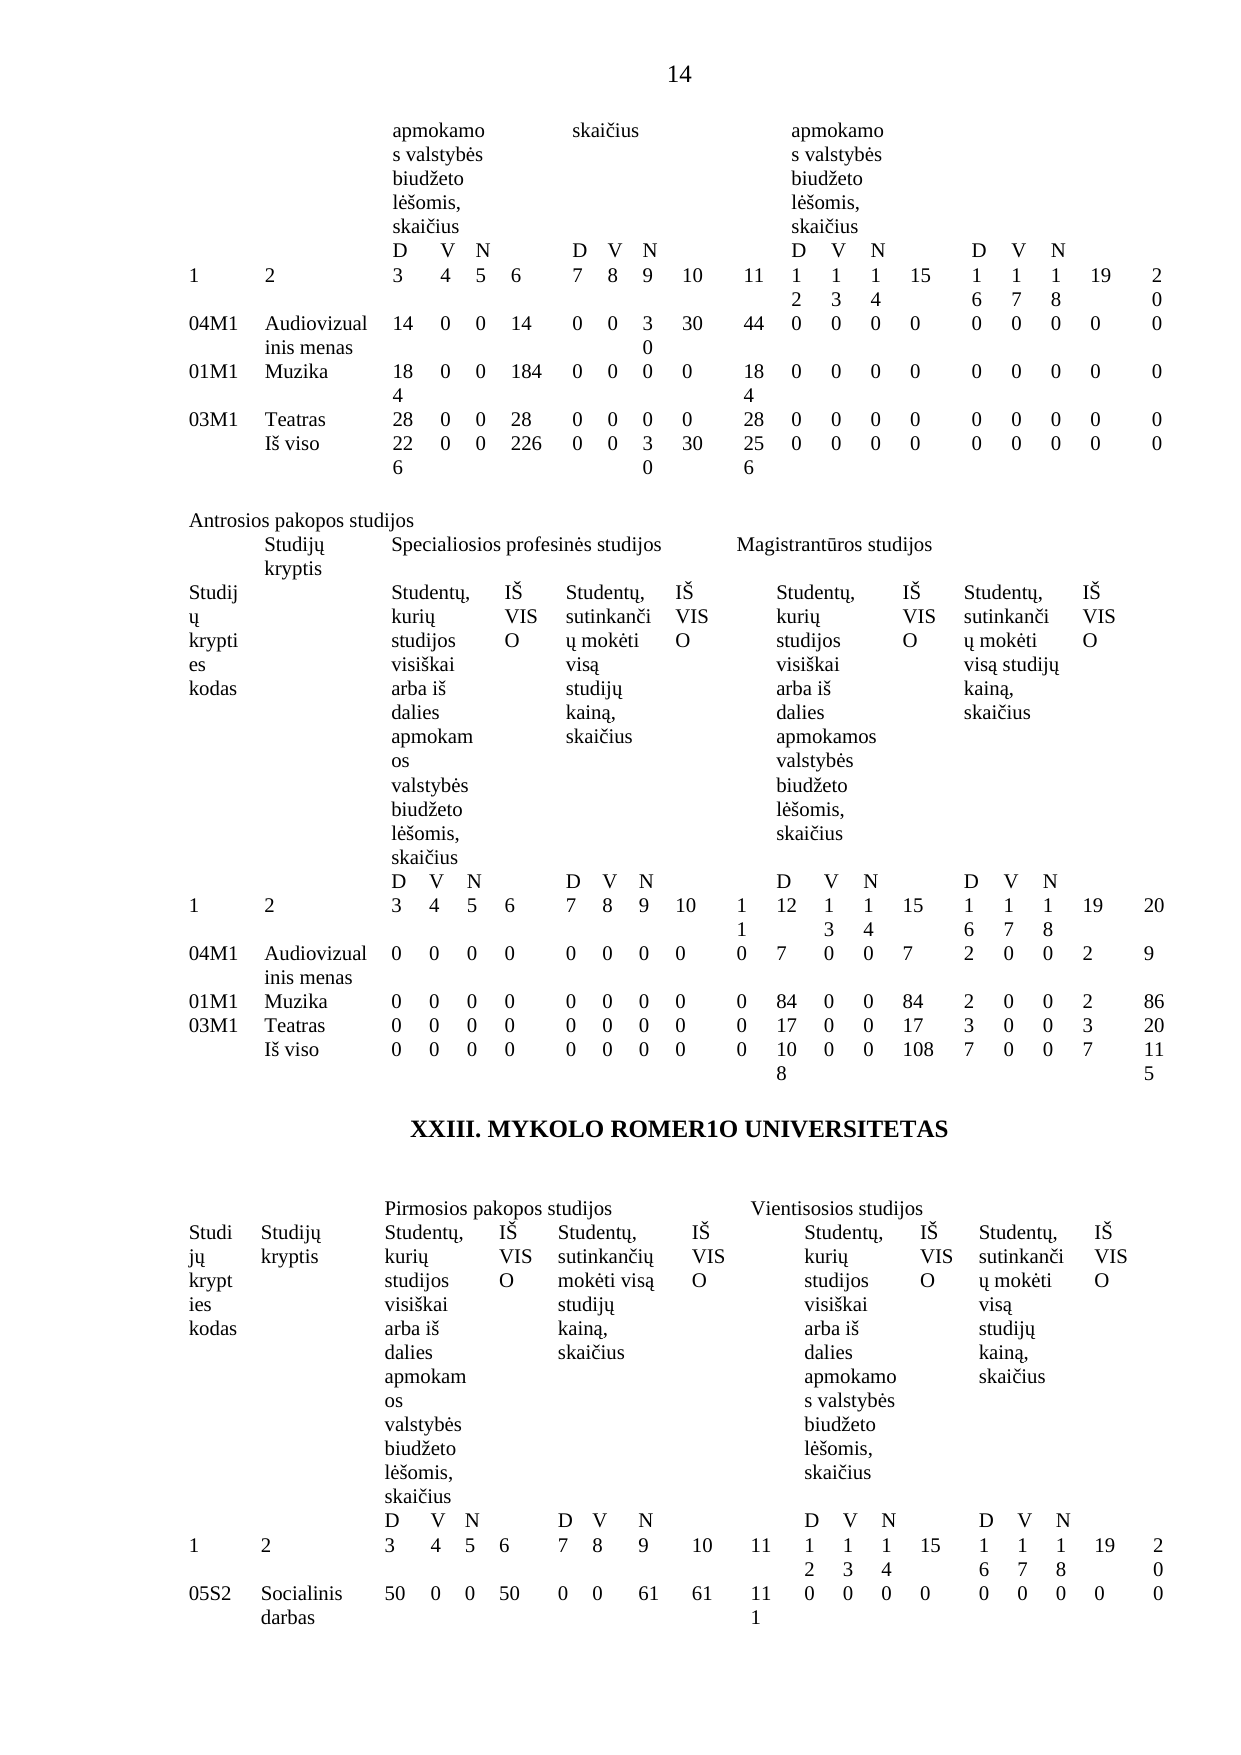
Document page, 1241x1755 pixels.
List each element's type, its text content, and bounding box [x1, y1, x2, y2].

table_cell [960, 118, 1079, 238]
table_cell [725, 869, 765, 893]
table_cell 12 [765, 893, 812, 941]
table_cell 0 [455, 941, 493, 989]
table_cell 0 [664, 989, 725, 1013]
table_cell N [455, 869, 493, 893]
table_cell Pirmosios pakopos studijos [373, 1196, 739, 1220]
table_cell 0 [455, 989, 493, 1013]
table_cell 0 [631, 407, 671, 431]
table_cell 9 [631, 263, 671, 311]
table_cell 184 [732, 359, 780, 407]
table_cell 0 [812, 941, 852, 989]
table_cell Muzika [253, 989, 380, 1013]
table_cell 0 [1140, 359, 1181, 407]
table_cell 0 [419, 1581, 453, 1629]
table_cell 2 [253, 893, 380, 941]
table_cell 0 [596, 407, 631, 431]
table_cell 10 [680, 1533, 739, 1581]
table_cell IŠ VISO [1083, 1220, 1142, 1508]
table_cell 0 [780, 311, 819, 359]
table_cell 14 [499, 311, 561, 359]
table_cell 14 [381, 311, 429, 359]
table_cell [1083, 1196, 1142, 1220]
table_cell 0 [812, 989, 852, 1013]
table_cell 0 [464, 359, 499, 407]
table_cell 2 [953, 989, 992, 1013]
table_cell 0 [1000, 431, 1039, 479]
table_cell 0 [554, 941, 591, 989]
table_cell 18 [1031, 893, 1071, 941]
table_cell 0 [992, 989, 1031, 1013]
table_cell 0 [1079, 431, 1140, 479]
table_cell 1 [177, 263, 253, 311]
table_cell 0 [831, 1581, 870, 1629]
table_cell 13 [812, 893, 852, 941]
table_cell 0 [725, 1037, 765, 1085]
table_cell [891, 869, 952, 893]
table_cell Studentų, sutinkančių mokėti visą studijų kainą, skaičius [546, 1220, 680, 1508]
table_cell 226 [499, 431, 561, 479]
table_cell D [561, 239, 596, 262]
table_cell 18 [1039, 263, 1079, 311]
table_cell [253, 580, 380, 869]
table_cell V [581, 1509, 627, 1532]
table_cell 7 [765, 941, 812, 989]
table_cell 0 [554, 1037, 591, 1085]
table_cell 0 [899, 359, 960, 407]
table_cell 0 [596, 359, 631, 407]
table_cell 0 [1031, 1037, 1071, 1085]
table_cell 0 [992, 1037, 1031, 1085]
table_cell [1132, 532, 1181, 580]
table_cell 12 [780, 263, 819, 311]
table_cell 184 [499, 359, 561, 407]
table_cell [680, 1509, 739, 1532]
table_cell 3 [1071, 1013, 1132, 1037]
table_cell 01M1 [177, 359, 253, 407]
table_cell 5 [455, 893, 493, 941]
table_cell Vientisosios studijos [739, 1196, 1083, 1220]
table_cell 0 [664, 1037, 725, 1085]
table_cell 17 [1006, 1533, 1044, 1581]
table_cell 0 [464, 431, 499, 479]
table_cell 0 [380, 941, 418, 989]
table_cell 20 [1142, 1533, 1181, 1581]
table_cell D [960, 239, 1000, 262]
table_cell 17 [1000, 263, 1039, 311]
table_cell 0 [1031, 989, 1071, 1013]
table_cell IŠ VISO [909, 1220, 967, 1508]
table_cell 14 [852, 893, 891, 941]
table_cell 7 [554, 893, 591, 941]
table_cell 0 [899, 407, 960, 431]
table_cell V [419, 1509, 453, 1532]
table_cell 12 [793, 1533, 831, 1581]
table_cell [1071, 532, 1132, 580]
table_cell 0 [561, 311, 596, 359]
table_cell 28 [381, 407, 429, 431]
table_cell 0 [852, 1013, 891, 1037]
table_cell [671, 239, 732, 262]
table_cell 0 [992, 1013, 1031, 1037]
table_cell 0 [960, 407, 1000, 431]
table_cell V [591, 869, 627, 893]
table_cell N [859, 239, 899, 262]
table_cell 17 [765, 1013, 812, 1037]
table_cell IŠ VISO [664, 580, 725, 869]
table_cell 1 [177, 893, 253, 941]
table_cell [253, 239, 381, 262]
table_cell 0 [455, 1037, 493, 1085]
table_cell 13 [831, 1533, 870, 1581]
table_cell Iš viso [253, 1037, 380, 1085]
table_cell V [831, 1509, 870, 1532]
table_cell [177, 1509, 249, 1532]
table_cell 115 [1132, 1037, 1181, 1085]
table_cell 7 [953, 1037, 992, 1085]
table_cell 50 [488, 1581, 546, 1629]
table_cell 0 [1000, 359, 1039, 407]
table_cell 1 [177, 1533, 249, 1581]
table_cell 3 [381, 263, 429, 311]
table_cell Magistrantūros studijos [725, 532, 1071, 580]
table_cell 0 [418, 989, 455, 1013]
table_cell Iš viso [253, 431, 381, 479]
table_cell 10 [664, 893, 725, 941]
table_cell 28 [732, 407, 780, 431]
table_cell Audiovizualinis menas [253, 941, 380, 989]
table_cell [253, 118, 381, 238]
table_cell 184 [381, 359, 429, 407]
table_cell V [418, 869, 455, 893]
table_cell V [992, 869, 1031, 893]
table_cell 7 [891, 941, 952, 989]
table_cell IŠ VISO [1071, 580, 1132, 869]
table_cell 6 [493, 893, 554, 941]
table_cell 0 [554, 989, 591, 1013]
table_cell 0 [455, 1013, 493, 1037]
table_cell [671, 118, 732, 238]
table_cell 0 [780, 431, 819, 479]
table_cell 0 [725, 1013, 765, 1037]
table_cell 0 [1031, 941, 1071, 989]
table_cell Studentų, kurių studijos visiškai arba iš dalies apmokamos valstybės biudžeto lėšomis, skaičius [373, 1220, 488, 1508]
table_cell Studentų, sutinkančių mokėti visą studijų kainą, skaičius [554, 580, 664, 869]
table_cell 3 [953, 1013, 992, 1037]
table_cell 15 [899, 263, 960, 311]
table_cell 30 [671, 431, 732, 479]
table_cell 0 [859, 407, 899, 431]
table_cell 0 [852, 989, 891, 1013]
table_cell 3 [380, 893, 418, 941]
table_cell 15 [891, 893, 952, 941]
table_cell IŠ VISO [493, 580, 554, 869]
table_cell D [780, 239, 819, 262]
table_cell 0 [464, 407, 499, 431]
table_cell [1071, 869, 1132, 893]
table_cell Studentų, kurių studijos visiškai arba iš dalies apmokamos valstybės biudžeto lėšomis, skaičius [793, 1220, 908, 1508]
table_cell 0 [493, 1037, 554, 1085]
table_cell Teatras [253, 1013, 380, 1037]
table_cell 0 [591, 1037, 627, 1085]
table_cell 0 [812, 1013, 852, 1037]
table_cell 19 [1079, 263, 1140, 311]
table_cell [909, 1509, 967, 1532]
table_cell 0 [859, 431, 899, 479]
table_cell 17 [891, 1013, 952, 1037]
table_cell 20 [1132, 893, 1181, 941]
table_cell V [429, 239, 464, 262]
table_cell 11 [732, 263, 780, 311]
table_cell 20 [1140, 263, 1181, 311]
table_cell 0 [820, 359, 859, 407]
table_cell 9 [628, 893, 664, 941]
table_cell 16 [953, 893, 992, 941]
table_cell 03M1 [177, 1013, 253, 1037]
table_cell 3 [373, 1533, 419, 1581]
table_cell [732, 239, 780, 262]
table_cell 226 [381, 431, 429, 479]
table_cell [1142, 1509, 1181, 1532]
table_cell Studijų krypties kodas [177, 580, 253, 869]
table_cell apmokamos valstybės biudžeto lėšomis, skaičius [381, 118, 499, 238]
table_cell N [852, 869, 891, 893]
table_cell Studentų, sutinkančių mokėti visą studijų kainą, skaičius [967, 1220, 1083, 1508]
table_cell 0 [591, 989, 627, 1013]
table_cell 0 [561, 407, 596, 431]
table_cell 0 [909, 1581, 967, 1629]
table_cell 0 [1140, 407, 1181, 431]
table_cell 0 [1140, 311, 1181, 359]
table_cell 0 [1039, 359, 1079, 407]
table_cell 0 [820, 431, 859, 479]
table_cell 0 [380, 989, 418, 1013]
table_cell [177, 532, 253, 580]
table_cell D [793, 1509, 831, 1532]
table_cell 0 [380, 1037, 418, 1085]
table_cell N [1044, 1509, 1083, 1532]
table_cell 0 [1039, 407, 1079, 431]
table_cell 44 [732, 311, 780, 359]
table_cell 0 [418, 1013, 455, 1037]
table_cell 8 [591, 893, 627, 941]
table_cell 0 [1039, 431, 1079, 479]
table_cell 0 [859, 359, 899, 407]
table_cell [739, 1220, 793, 1508]
table_cell 0 [596, 431, 631, 479]
table_cell 0 [628, 1037, 664, 1085]
table_cell 0 [429, 359, 464, 407]
table_cell 0 [1083, 1581, 1142, 1629]
table_cell N [1039, 239, 1079, 262]
table_cell 0 [429, 311, 464, 359]
table_cell D [546, 1509, 581, 1532]
table_cell 0 [628, 989, 664, 1013]
table_cell 0 [664, 1013, 725, 1037]
table_cell [499, 118, 561, 238]
table_cell [732, 118, 780, 238]
table_cell 0 [793, 1581, 831, 1629]
table_cell V [820, 239, 859, 262]
table_cell [488, 1509, 546, 1532]
table_cell [1132, 580, 1181, 869]
table_cell N [870, 1509, 908, 1532]
table_cell [253, 869, 380, 893]
table_cell [1140, 118, 1181, 238]
table_cell 0 [664, 941, 725, 989]
table_cell 0 [992, 941, 1031, 989]
table_cell 0 [453, 1581, 488, 1629]
table_cell 0 [1079, 407, 1140, 431]
table_cell 19 [1083, 1533, 1142, 1581]
table_cell [1142, 1220, 1181, 1508]
table_cell V [1000, 239, 1039, 262]
table_cell 0 [812, 1037, 852, 1085]
table_cell 17 [992, 893, 1031, 941]
table_cell IŠ VISO [891, 580, 952, 869]
table_cell [177, 1196, 249, 1220]
table_cell 8 [596, 263, 631, 311]
table_cell 0 [628, 941, 664, 989]
table_cell [177, 118, 253, 238]
table_cell 0 [418, 1037, 455, 1085]
table_cell 0 [554, 1013, 591, 1037]
table_cell 10 [671, 263, 732, 311]
table_header [177, 1172, 1181, 1196]
table_cell 0 [671, 407, 732, 431]
table_cell Studentų, kurių studijos visiškai arba iš dalies apmokamos valstybės biudžeto lėšomis, skaičius [765, 580, 891, 869]
table_cell D [554, 869, 591, 893]
table_cell [1132, 869, 1181, 893]
table_cell 86 [1132, 989, 1181, 1013]
table_cell 0 [671, 359, 732, 407]
table_cell [249, 1196, 373, 1220]
table_cell 2 [953, 941, 992, 989]
table_cell 6 [488, 1533, 546, 1581]
table_cell 0 [960, 311, 1000, 359]
table_cell [177, 431, 253, 479]
table_cell 16 [967, 1533, 1006, 1581]
table_cell [725, 580, 765, 869]
table_cell 84 [765, 989, 812, 1013]
table_cell [499, 239, 561, 262]
table_cell 0 [591, 1013, 627, 1037]
table_cell 0 [1000, 407, 1039, 431]
table_cell [177, 1037, 253, 1085]
table_cell 2 [1071, 941, 1132, 989]
table_cell 0 [380, 1013, 418, 1037]
table_cell 0 [1079, 311, 1140, 359]
table_cell 05S2 [177, 1581, 249, 1629]
table_cell 0 [960, 359, 1000, 407]
table_cell 7 [546, 1533, 581, 1581]
table_cell 01M1 [177, 989, 253, 1013]
table_cell 0 [859, 311, 899, 359]
table_cell 108 [765, 1037, 812, 1085]
table_cell 9 [1132, 941, 1181, 989]
table_cell [1079, 239, 1140, 262]
table_cell 61 [627, 1581, 680, 1629]
table_cell D [380, 869, 418, 893]
table_cell 6 [499, 263, 561, 311]
table_cell D [953, 869, 992, 893]
table_cell 111 [739, 1581, 793, 1629]
table_cell 13 [820, 263, 859, 311]
table_cell 0 [1006, 1581, 1044, 1629]
table_cell 15 [909, 1533, 967, 1581]
table_cell apmokamos valstybės biudžeto lėšomis, skaičius [780, 118, 899, 238]
table_cell [899, 118, 960, 238]
table_cell 0 [899, 311, 960, 359]
table_cell 2 [249, 1533, 373, 1581]
table_cell 0 [1079, 359, 1140, 407]
table_cell 0 [591, 941, 627, 989]
table_cell 30 [631, 311, 671, 359]
table_cell 0 [960, 431, 1000, 479]
table_cell skaičius [561, 118, 671, 238]
table_cell Socialinis darbas [249, 1581, 373, 1629]
table_cell V [812, 869, 852, 893]
table_cell Audiovizualinis menas [253, 311, 381, 359]
table_cell 28 [499, 407, 561, 431]
table_cell 0 [1140, 431, 1181, 479]
table_cell 0 [780, 359, 819, 407]
table_cell 84 [891, 989, 952, 1013]
table_cell Studijų kryptis [253, 532, 380, 580]
table_cell [739, 1509, 793, 1532]
table_cell 7 [561, 263, 596, 311]
table_cell Studentų, sutinkančių mokėti visą studijų kainą, skaičius [953, 580, 1071, 869]
table_cell D [765, 869, 812, 893]
table_cell N [1031, 869, 1071, 893]
table_cell 19 [1071, 893, 1132, 941]
table_cell [1083, 1509, 1142, 1532]
table_cell D [967, 1509, 1006, 1532]
table_cell 0 [870, 1581, 908, 1629]
table_cell 11 [725, 893, 765, 941]
table_cell [664, 869, 725, 893]
table_cell Studijų krypties kodas [177, 1220, 249, 1508]
table_cell N [631, 239, 671, 262]
table_cell [1140, 239, 1181, 262]
table_cell 0 [561, 359, 596, 407]
table_cell 18 [1044, 1533, 1083, 1581]
table_cell 0 [967, 1581, 1006, 1629]
table_cell 8 [581, 1533, 627, 1581]
table_cell [493, 869, 554, 893]
table_cell V [596, 239, 631, 262]
table_cell Specialiosios profesinės studijos [380, 532, 725, 580]
table_cell [249, 1509, 373, 1532]
table_cell D [381, 239, 429, 262]
table_cell 0 [725, 941, 765, 989]
table_cell 0 [429, 431, 464, 479]
table_cell IŠ VISO [680, 1220, 739, 1508]
table_cell 0 [1142, 1581, 1181, 1629]
table_cell 30 [631, 431, 671, 479]
table_cell N [464, 239, 499, 262]
text XXIII. MYKOLO ROMER1O UNIVERSITETAS [177, 1114, 1181, 1143]
table_cell 0 [899, 431, 960, 479]
table_cell 0 [429, 407, 464, 431]
table_cell 0 [464, 311, 499, 359]
table_cell D [373, 1509, 419, 1532]
table_cell [177, 239, 253, 262]
table_cell 9 [627, 1533, 680, 1581]
table_cell 0 [493, 1013, 554, 1037]
table_cell 04M1 [177, 311, 253, 359]
table_cell V [1006, 1509, 1044, 1532]
table_cell 2 [1071, 989, 1132, 1013]
table_cell 0 [628, 1013, 664, 1037]
table_cell 7 [1071, 1037, 1132, 1085]
table_cell Studentų, kurių studijos visiškai arba iš dalies apmokamos valstybės biudžeto lėšomis, skaičius [380, 580, 493, 869]
table_header Antrosios pakopos studijos [177, 508, 1181, 532]
table_cell 0 [852, 1037, 891, 1085]
table_cell [1079, 118, 1140, 238]
table_cell 0 [596, 311, 631, 359]
table_cell 108 [891, 1037, 952, 1085]
table_cell 0 [780, 407, 819, 431]
table_cell 61 [680, 1581, 739, 1629]
table_cell 0 [852, 941, 891, 989]
table_cell 2 [253, 263, 381, 311]
table_cell 0 [581, 1581, 627, 1629]
table_cell 0 [493, 989, 554, 1013]
table_cell 03M1 [177, 407, 253, 431]
table_cell 30 [671, 311, 732, 359]
table_cell 14 [859, 263, 899, 311]
table_cell 50 [373, 1581, 419, 1629]
table_cell N [453, 1509, 488, 1532]
table_cell 0 [1031, 1013, 1071, 1037]
table_cell [899, 239, 960, 262]
table_cell 0 [820, 407, 859, 431]
table_cell N [627, 1509, 680, 1532]
table_cell 0 [546, 1581, 581, 1629]
table_cell Teatras [253, 407, 381, 431]
table_cell 0 [725, 989, 765, 1013]
table_cell 04M1 [177, 941, 253, 989]
table_cell 5 [453, 1533, 488, 1581]
table_cell Studijų kryptis [249, 1220, 373, 1508]
table_cell 0 [631, 359, 671, 407]
table_cell 0 [418, 941, 455, 989]
table_cell IŠ VISO [488, 1220, 546, 1508]
table_cell 4 [419, 1533, 453, 1581]
table_cell 0 [1000, 311, 1039, 359]
table_cell 14 [870, 1533, 908, 1581]
table_cell 0 [1039, 311, 1079, 359]
table_cell 256 [732, 431, 780, 479]
table_cell 0 [1044, 1581, 1083, 1629]
table_cell 0 [820, 311, 859, 359]
table_cell 20 [1132, 1013, 1181, 1037]
table_cell 11 [739, 1533, 793, 1581]
table_cell N [628, 869, 664, 893]
table_cell 16 [960, 263, 1000, 311]
table_cell 0 [493, 941, 554, 989]
table_cell 4 [418, 893, 455, 941]
table_cell 5 [464, 263, 499, 311]
table_cell [177, 869, 253, 893]
table_cell 4 [429, 263, 464, 311]
table_cell Muzika [253, 359, 381, 407]
table_cell [1142, 1196, 1181, 1220]
table_cell 0 [561, 431, 596, 479]
